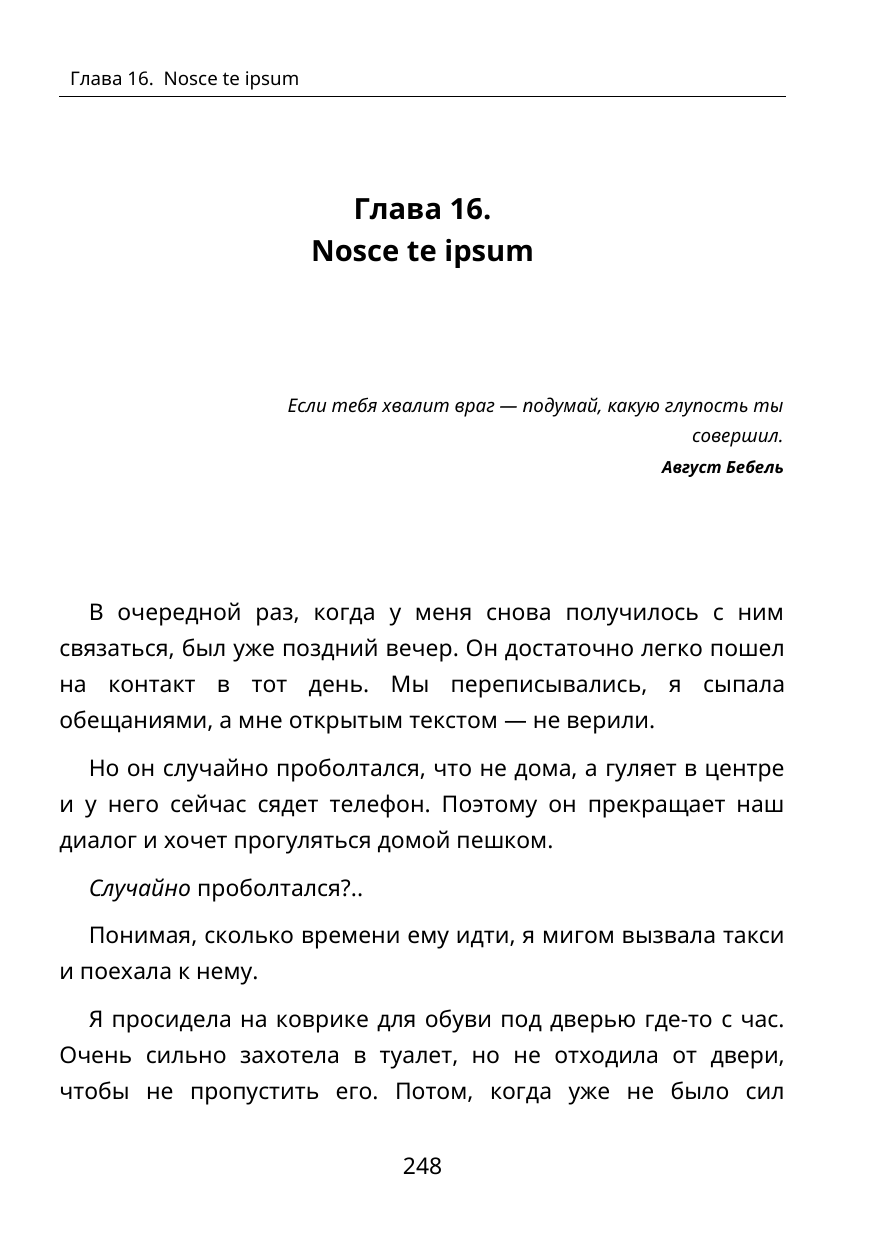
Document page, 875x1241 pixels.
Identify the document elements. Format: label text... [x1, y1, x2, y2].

text Если тебя хвалит враг — подумай, какую глупость ты совершил. [207, 388, 786, 448]
text Случайно проболтался?.. [59, 871, 786, 903]
text В очередной раз, когда у меня снова получилось с ним связаться, был уже поздний вечер. Он достаточно легко пошел на контакт в тот день. Мы переписывались, я сыпала обещаниями, а мне открытым текстом — не верили. [59, 596, 786, 735]
text Понимая, сколько времени ему идти, я мигом вызвала такси и поехала к нему. [59, 919, 786, 986]
text Август Бебель [118, 448, 786, 478]
text Я просидела на коврике для обуви под дверью где-то с час. Очень сильно захотела в туалет, но не отходила от двери, чтобы не пропустить его. Потом, когда уже не было сил [59, 1003, 786, 1106]
subtitle Глава 16. Nosce te ipsum [59, 185, 786, 270]
text Но он случайно проболтался, что не дома, а гуляет в центре и у него сейчас сядет телефон. Поэтому он прекращает наш диалог и хочет прогуляться домой пешком. [59, 752, 786, 855]
